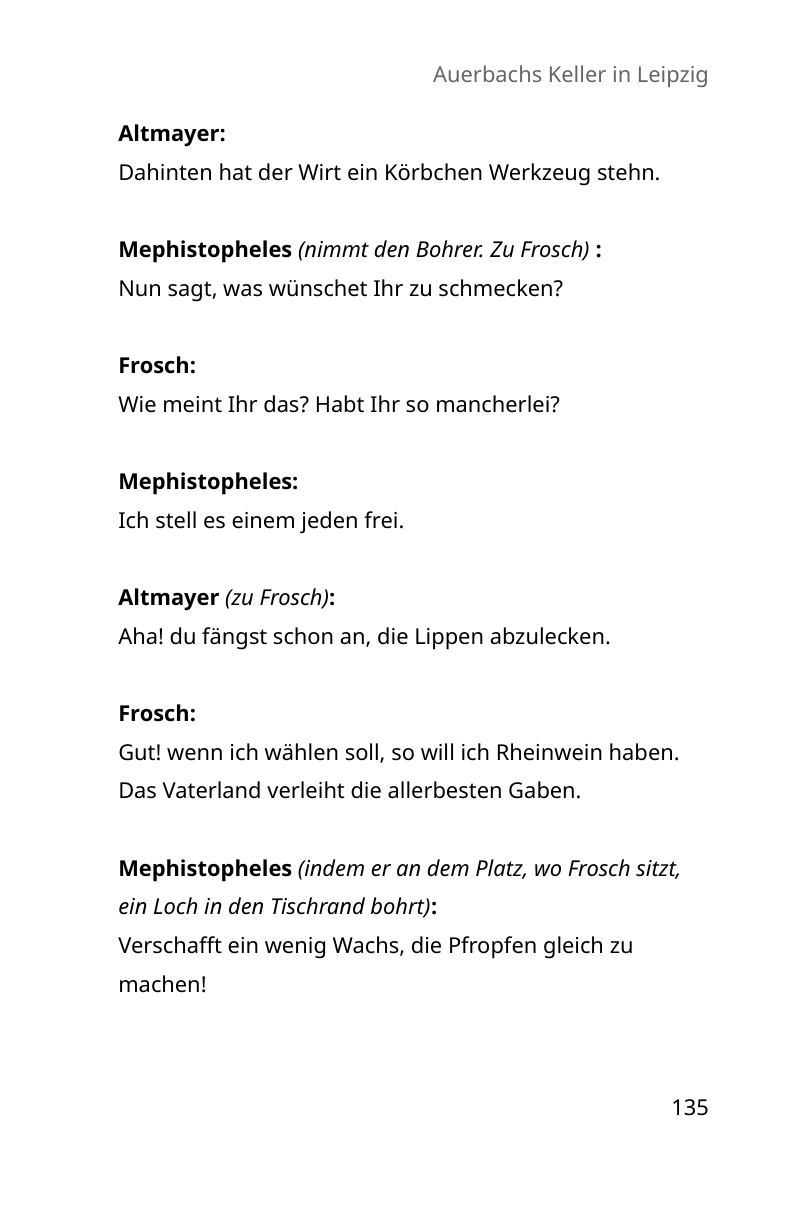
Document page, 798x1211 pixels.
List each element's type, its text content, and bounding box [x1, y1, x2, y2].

text Mephistopheles (nimmt den Bohrer. Zu Frosch) : Nun sagt, was wünschet Ihr zu schmecken? [118, 213, 709, 303]
text Mephistopheles: Ich stell es einem jeden frei. [118, 445, 709, 534]
text Altmayer: Dahinten hat der Wirt ein Körbchen Werkzeug stehn. [118, 118, 709, 187]
text Frosch: Gut! wenn ich wählen soll, so will ich Rheinwein haben. Das Vaterland verleiht die allerbesten Gaben. [118, 677, 709, 805]
text Frosch: Wie meint Ihr das? Habt Ihr so mancherlei? [118, 329, 709, 419]
text Mephistopheles (indem er an dem Platz, wo Frosch sitzt, ein Loch in den Tischrand bohrt): Verschafft ein wenig Wachs, die Pfropfen gleich zu machen! [118, 832, 709, 998]
text Altmayer (zu Frosch): Aha! du fängst schon an, die Lippen abzulecken. [118, 561, 709, 651]
